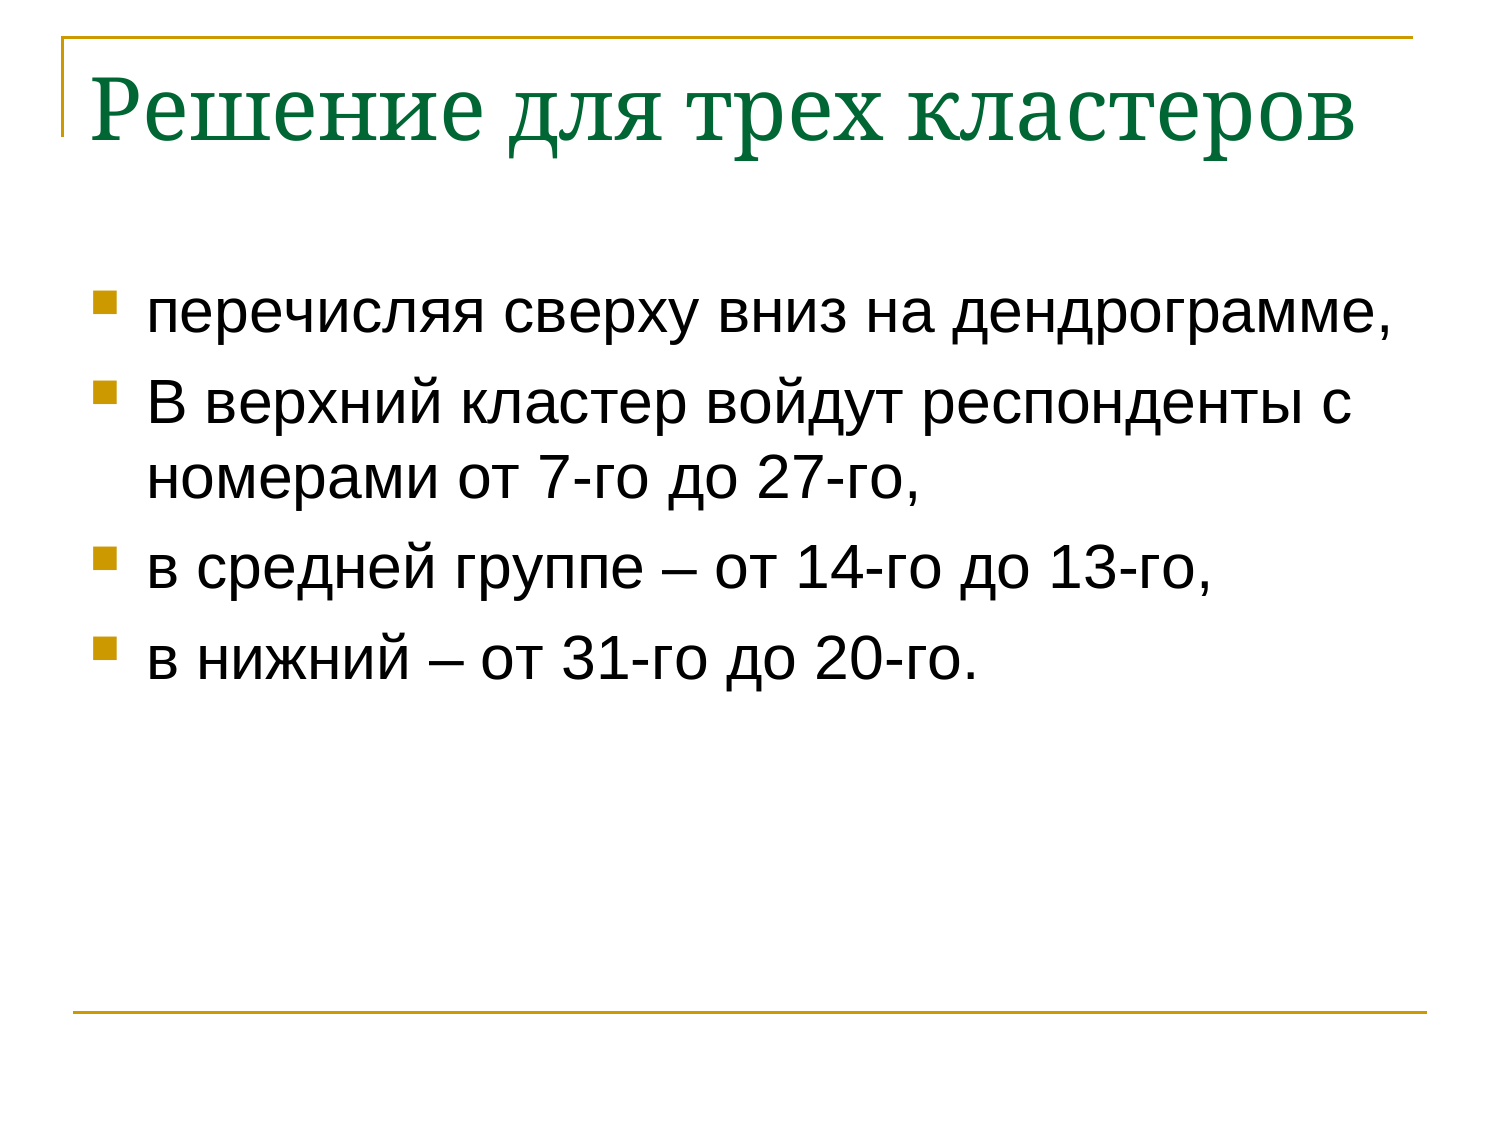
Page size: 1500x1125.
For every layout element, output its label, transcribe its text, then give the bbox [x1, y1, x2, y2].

title Решение для трех кластеров [75, 45, 1426, 233]
list перечисляя сверху вниз на дендрограмме, В верхний кластер войдут респонденты с номерами от 7-го до 27-го, в средней группе – от 14-го до 13-го, в нижний – от 31-го до 20-го. [75, 262, 1426, 1006]
